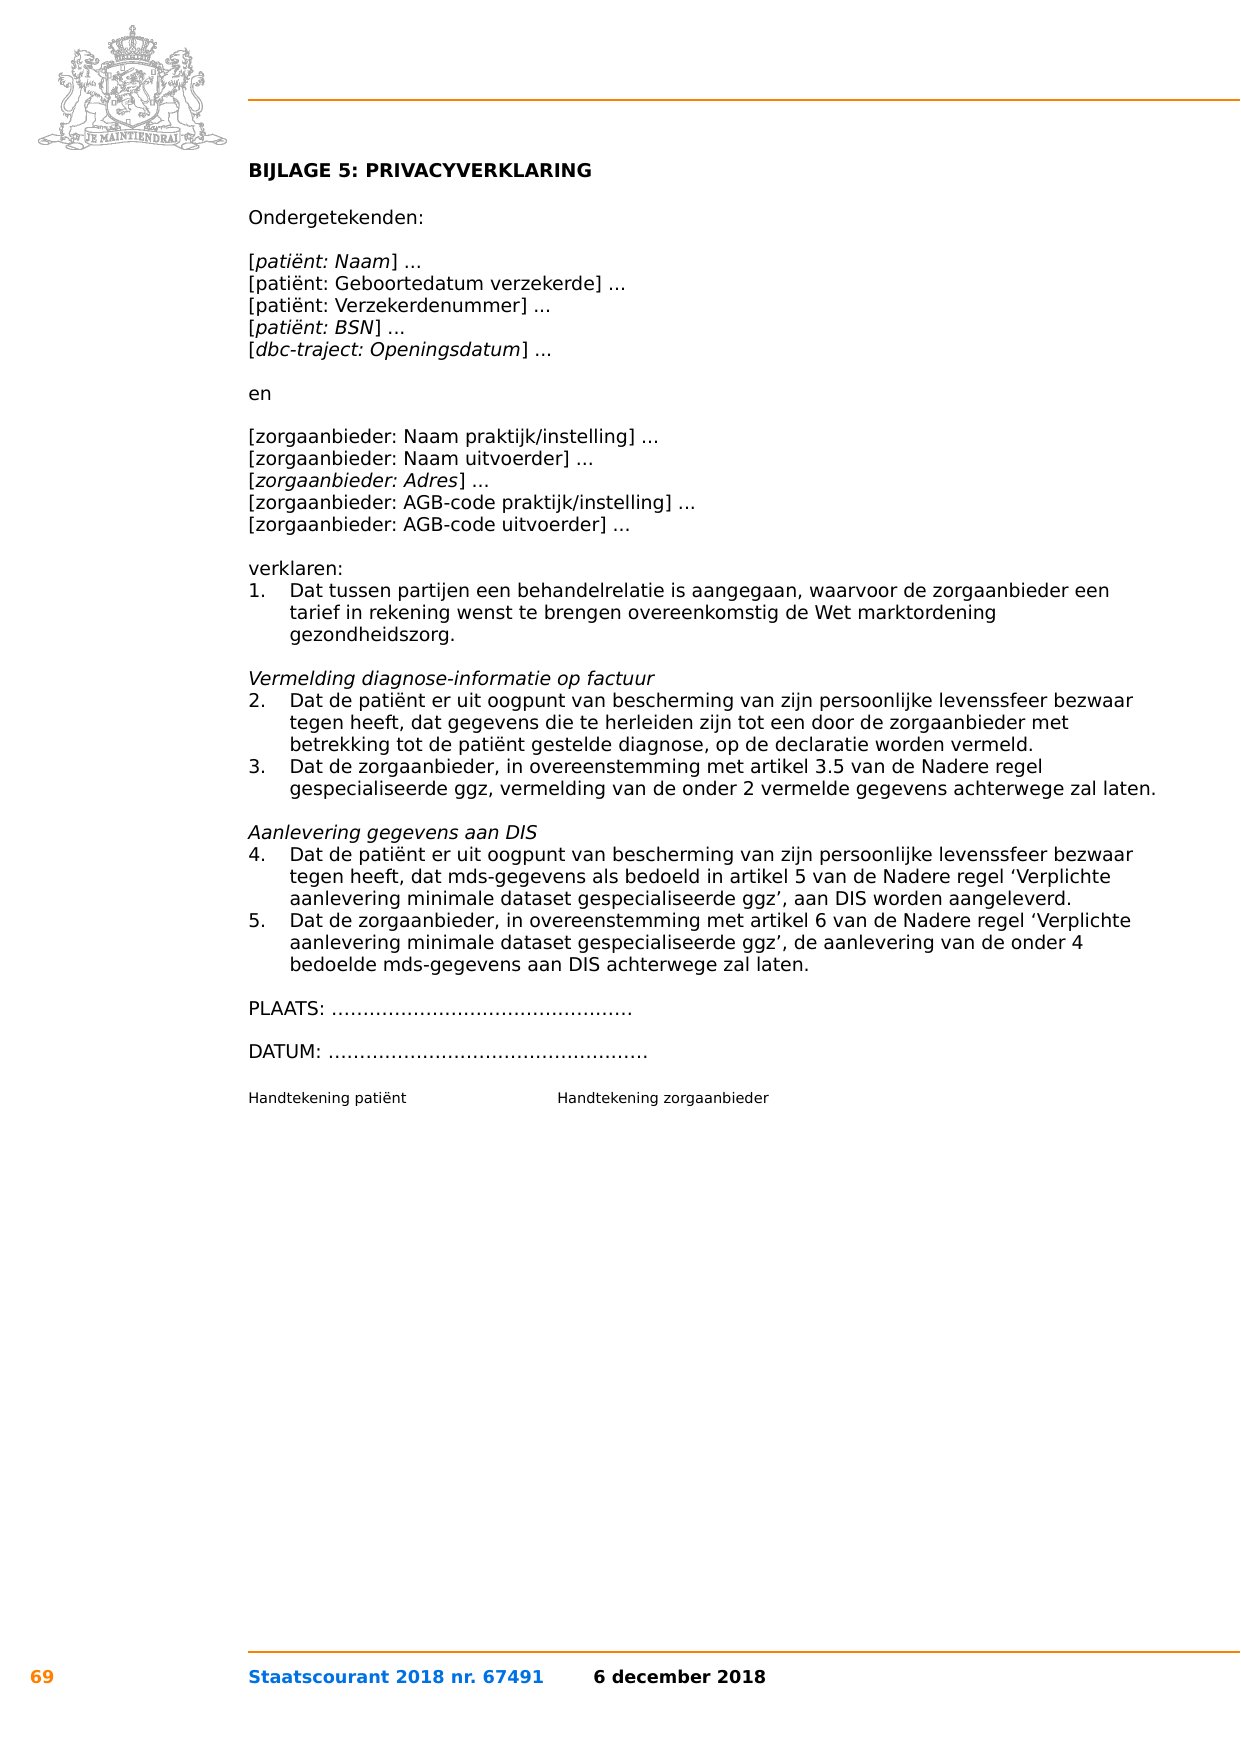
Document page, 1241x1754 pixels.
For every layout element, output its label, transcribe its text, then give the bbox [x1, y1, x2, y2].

subtitle Aanlevering gegevens aan DIS [248, 822, 1163, 844]
text [zorgaanbieder: Naam praktijk/instelling] ... [248, 426, 1163, 448]
text [zorgaanbieder: Adres] ... [248, 470, 1163, 492]
text [zorgaanbieder: Naam uitvoerder] ... [248, 448, 1163, 470]
text [patiënt: Naam] ... [248, 251, 1163, 273]
text DATUM: …………………………………………… [248, 1041, 1163, 1063]
text 2. Dat de patiënt er uit oogpunt van bescherming van zijn persoonlijke levenssfeer bezwaar tegen heeft, dat gegevens die te herleiden zijn tot een door de zorgaanbieder met betrekking tot de patiënt gestelde diagnose, op de declaratie worden vermeld. [248, 690, 1163, 756]
text [patiënt: Verzekerdenummer] ... [248, 295, 1163, 317]
text 5. Dat de zorgaanbieder, in overeenstemming met artikel 6 van de Nadere regel ‘Verplichte aanlevering minimale dataset gespecialiseerde ggz’, de aanlevering van de onder 4 bedoelde mds-gegevens aan DIS achterwege zal laten. [248, 909, 1163, 976]
table_header Handtekening patiënt [248, 1085, 551, 1107]
text en [248, 382, 1163, 404]
text [zorgaanbieder: AGB-code uitvoerder] ... [248, 514, 1163, 536]
text [patiënt: BSN] ... [248, 317, 1163, 339]
text [patiënt: Geboortedatum verzekerde] ... [248, 273, 1163, 295]
text 4. Dat de patiënt er uit oogpunt van bescherming van zijn persoonlijke levenssfeer bezwaar tegen heeft, dat mds-gegevens als bedoeld in artikel 5 van de Nadere regel ‘Verplichte aanlevering minimale dataset gespecialiseerde ggz’, aan DIS worden aangeleverd. [248, 844, 1163, 909]
picture [38, 25, 227, 150]
table_header Handtekening zorgaanbieder [551, 1085, 1163, 1107]
text PLAATS: ………………………………………… [248, 997, 1163, 1019]
text verklaren: [248, 558, 1163, 580]
text 1. Dat tussen partijen een behandelrelatie is aangegaan, waarvoor de zorgaanbieder een tarief in rekening wenst te brengen overeenkomstig de Wet marktordening gezondheidszorg. [248, 580, 1163, 646]
subtitle Vermelding diagnose-informatie op factuur [248, 668, 1163, 690]
text Ondergetekenden: [248, 207, 1163, 229]
text 3. Dat de zorgaanbieder, in overeenstemming met artikel 3.5 van de Nadere regel gespecialiseerde ggz, vermelding van de onder 2 vermelde gegevens achterwege zal laten. [248, 756, 1163, 800]
subtitle BIJLAGE 5: PRIVACYVERKLARING [248, 160, 1163, 182]
text [dbc-traject: Openingsdatum] ... [248, 339, 1163, 361]
text [zorgaanbieder: AGB-code praktijk/instelling] ... [248, 492, 1163, 514]
